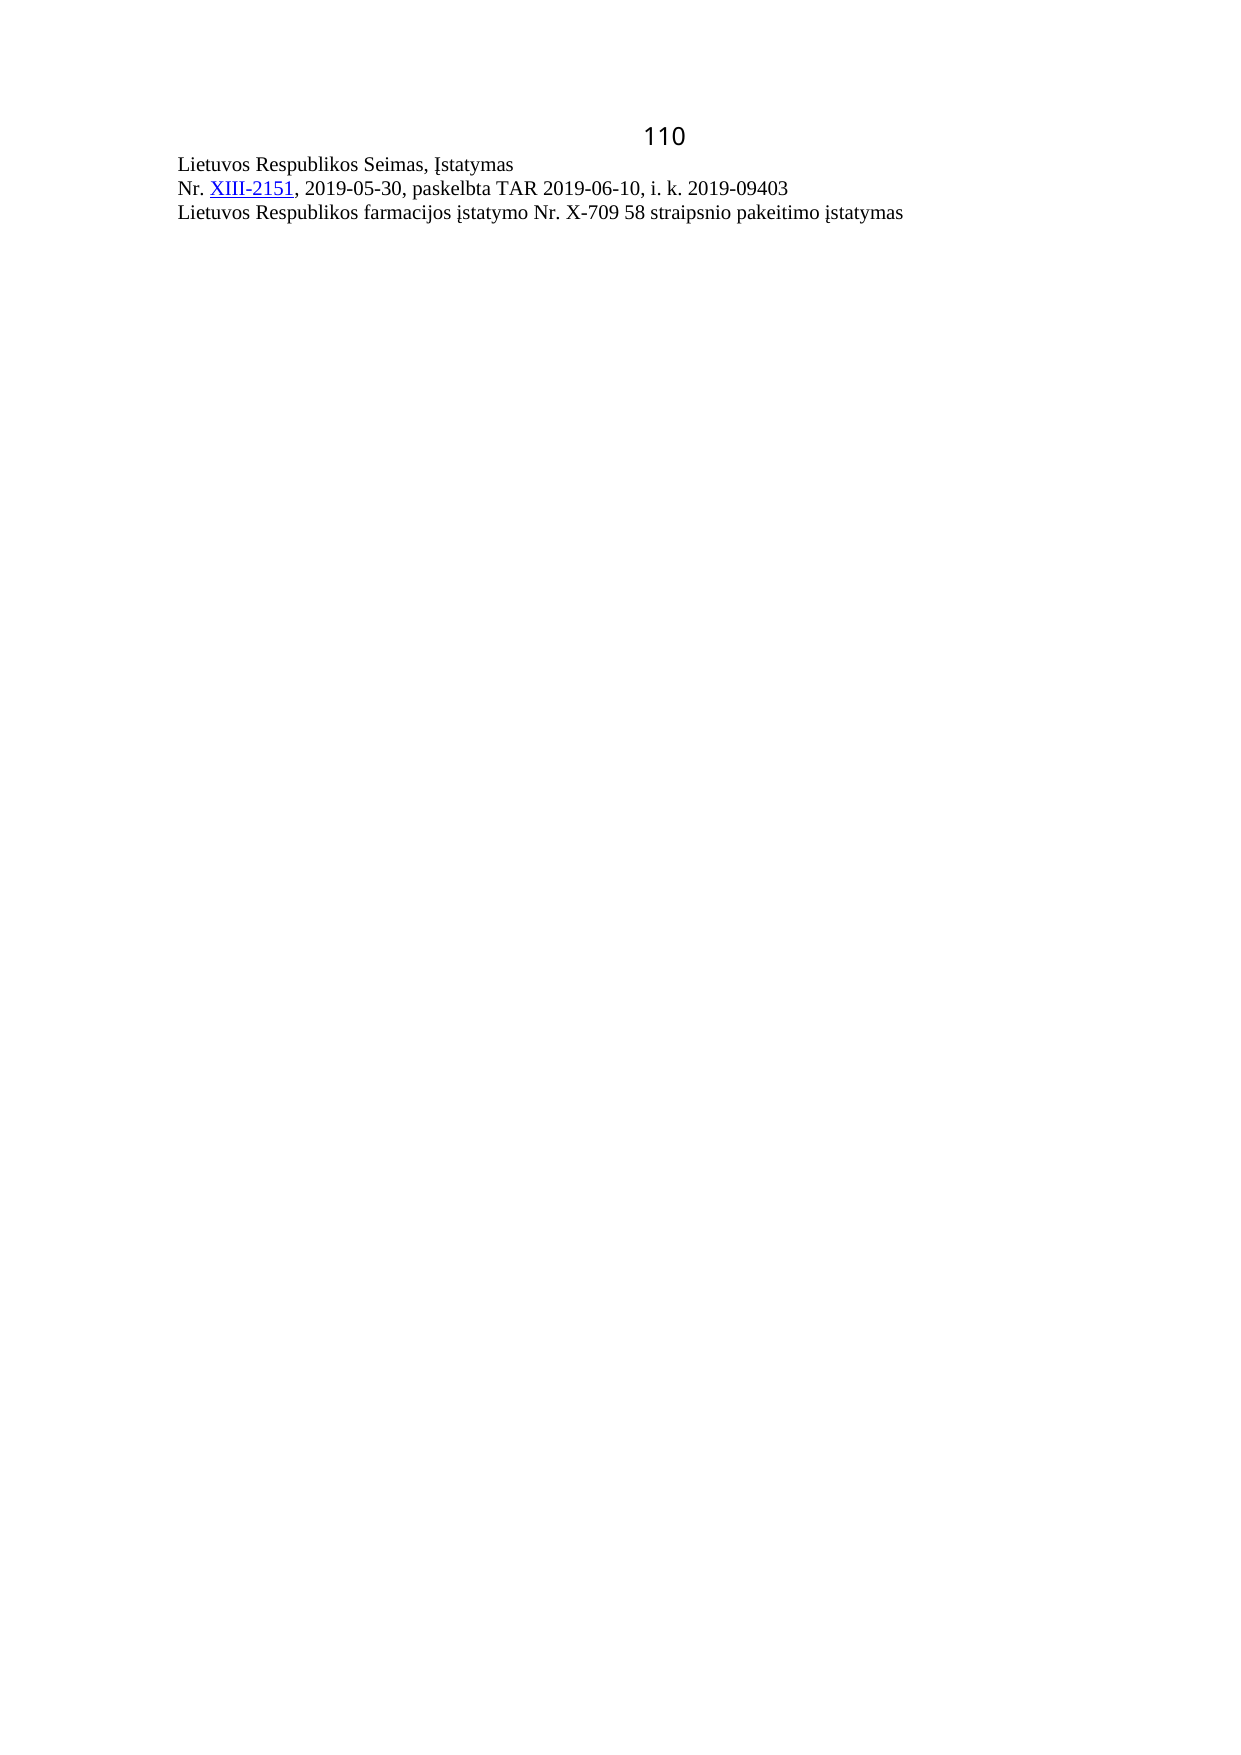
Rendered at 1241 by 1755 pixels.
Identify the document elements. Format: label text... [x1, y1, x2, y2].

text Lietuvos Respublikos farmacijos įstatymo Nr. X-709 58 straipsnio pakeitimo įstatymas [177, 200, 1152, 224]
text Lietuvos Respublikos Seimas, Įstatymas [177, 152, 1152, 176]
text Nr. XIII-2151, 2019-05-30, paskelbta TAR 2019-06-10, i. k. 2019-09403 [177, 176, 1152, 200]
